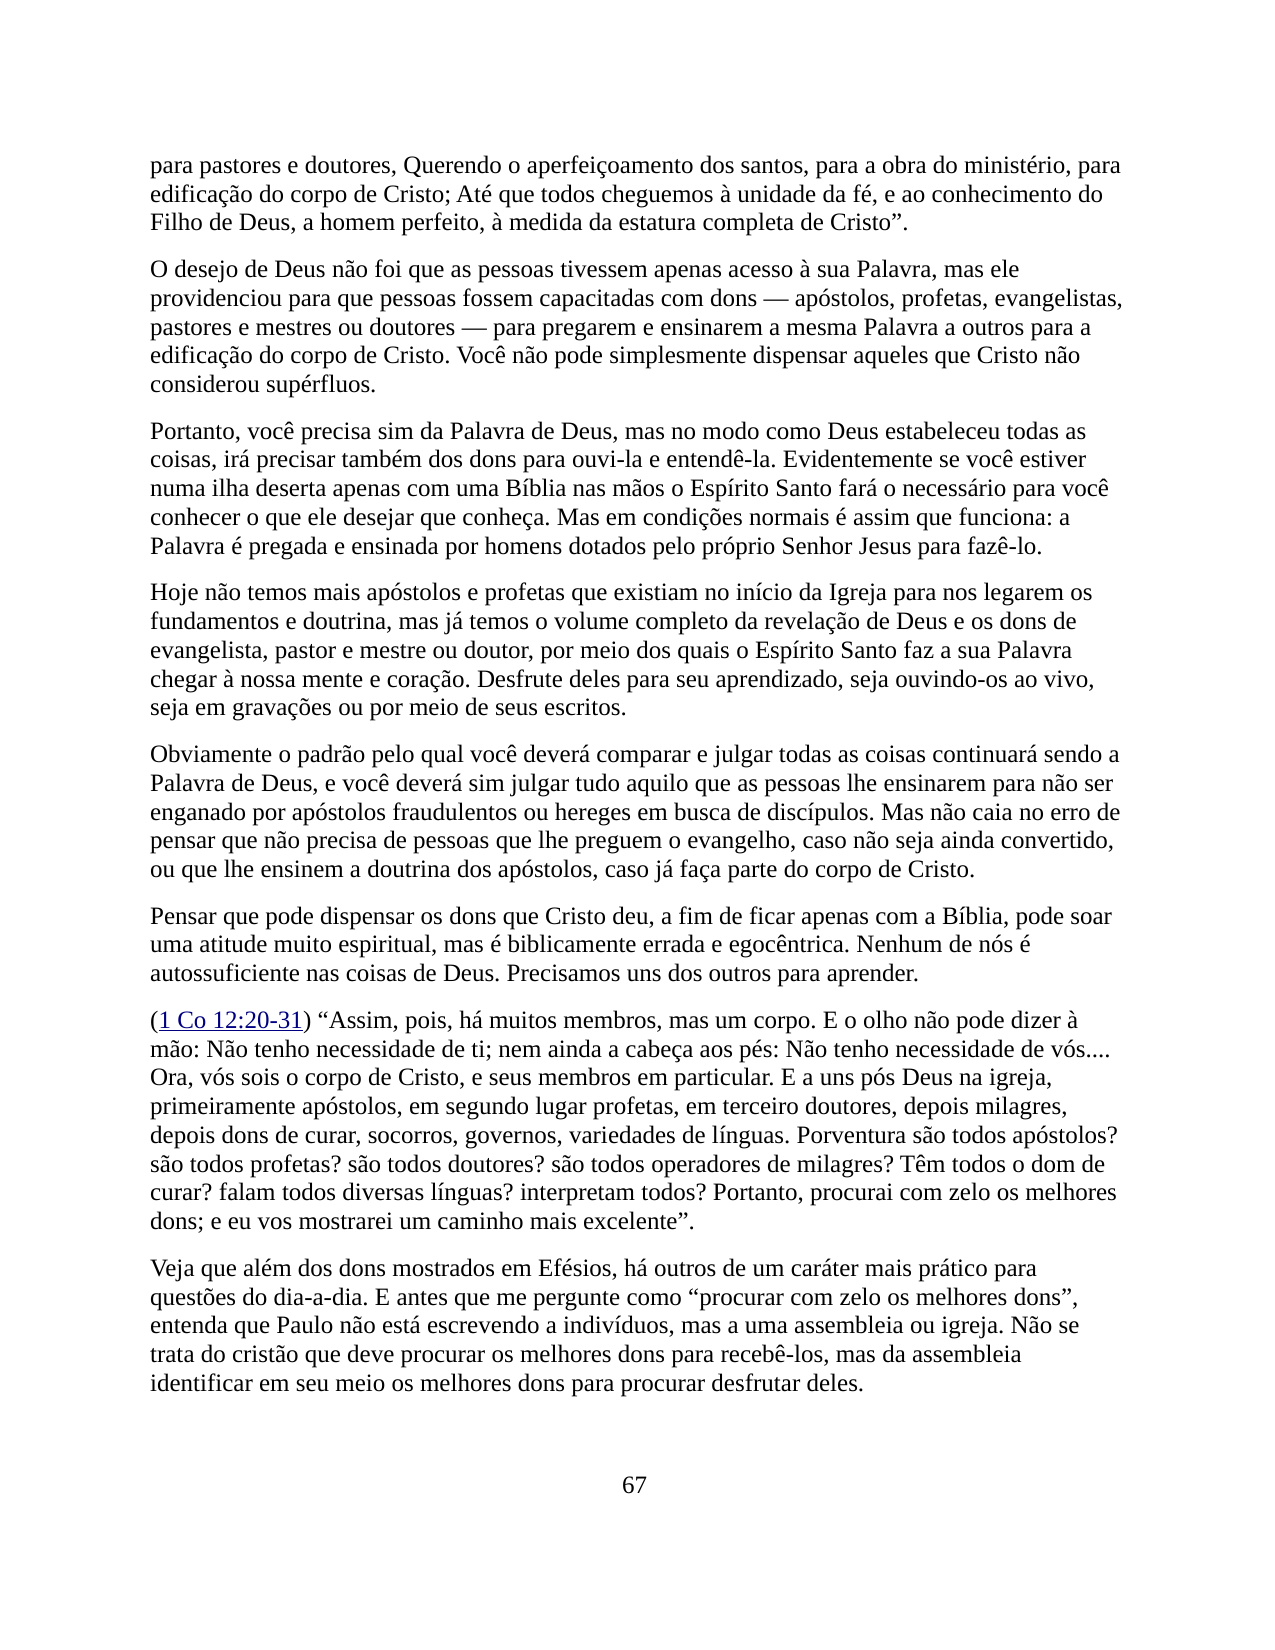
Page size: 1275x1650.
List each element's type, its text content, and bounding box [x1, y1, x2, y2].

text Obviamente o padrão pelo qual você deverá comparar e julgar todas as coisas continuará sendo a Palavra de Deus, e você deverá sim julgar tudo aquilo que as pessoas lhe ensinarem para não ser enganado por apóstolos fraudulentos ou hereges em busca de discípulos. Mas não caia no erro de pensar que não precisa de pessoas que lhe preguem o evangelho, caso não seja ainda convertido, ou que lhe ensinem a doutrina dos apóstolos, caso já faça parte do corpo de Cristo. [150, 739, 1125, 883]
text Pensar que pode dispensar os dons que Cristo deu, a fim de ficar apenas com a Bíblia, pode soar uma atitude muito espiritual, mas é biblicamente errada e egocêntrica. Nenhum de nós é autossuficiente nas coisas de Deus. Precisamos uns dos outros para aprender. [150, 901, 1125, 987]
text (1 Co 12:20-31) “Assim, pois, há muitos membros, mas um corpo. E o olho não pode dizer à mão: Não tenho necessidade de ti; nem ainda a cabeça aos pés: Não tenho necessidade de vós.... Ora, vós sois o corpo de Cristo, e seus membros em particular. E a uns pós Deus na igreja, primeiramente apóstolos, em segundo lugar profetas, em terceiro doutores, depois milagres, depois dons de curar, socorros, governos, variedades de línguas. Porventura são todos apóstolos? são todos profetas? são todos doutores? são todos operadores de milagres? Têm todos o dom de curar? falam todos diversas línguas? interpretam todos? Portanto, procurai com zelo os melhores dons; e eu vos mostrarei um caminho mais excelente”. [150, 1005, 1125, 1235]
text Hoje não temos mais apóstolos e profetas que existiam no início da Igreja para nos legarem os fundamentos e doutrina, mas já temos o volume completo da revelação de Deus e os dons de evangelista, pastor e mestre ou doutor, por meio dos quais o Espírito Santo faz a sua Palavra chegar à nossa mente e coração. Desfrute deles para seu aprendizado, seja ouvindo-os ao vivo, seja em gravações ou por meio de seus escritos. [150, 577, 1125, 721]
text Portanto, você precisa sim da Palavra de Deus, mas no modo como Deus estabeleceu todas as coisas, irá precisar também dos dons para ouvi-la e entendê-la. Evidentemente se você estiver numa ilha deserta apenas com uma Bíblia nas mãos o Espírito Santo fará o necessário para você conhecer o que ele desejar que conheça. Mas em condições normais é assim que funciona: a Palavra é pregada e ensinada por homens dotados pelo próprio Senhor Jesus para fazê-lo. [150, 416, 1125, 559]
text Veja que além dos dons mostrados em Efésios, há outros de um caráter mais prático para questões do dia-a-dia. E antes que me pergunte como “procurar com zelo os melhores dons”, entenda que Paulo não está escrevendo a indivíduos, mas a uma assembleia ou igreja. Não se trata do cristão que deve procurar os melhores dons para recebê-los, mas da assembleia identificar em seu meio os melhores dons para procurar desfrutar deles. [150, 1253, 1125, 1397]
text O desejo de Deus não foi que as pessoas tivessem apenas acesso à sua Palavra, mas ele providenciou para que pessoas fossem capacitadas com dons — apóstolos, profetas, evangelistas, pastores e mestres ou doutores — para pregarem e ensinarem a mesma Palavra a outros para a edificação do corpo de Cristo. Você não pode simplesmente dispensar aqueles que Cristo não considerou supérfluos. [150, 254, 1125, 398]
text para pastores e doutores, Querendo o aperfeiçoamento dos santos, para a obra do ministério, para edificação do corpo de Cristo; Até que todos cheguemos à unidade da fé, e ao conhecimento do Filho de Deus, a homem perfeito, à medida da estatura completa de Cristo”. [150, 150, 1125, 236]
